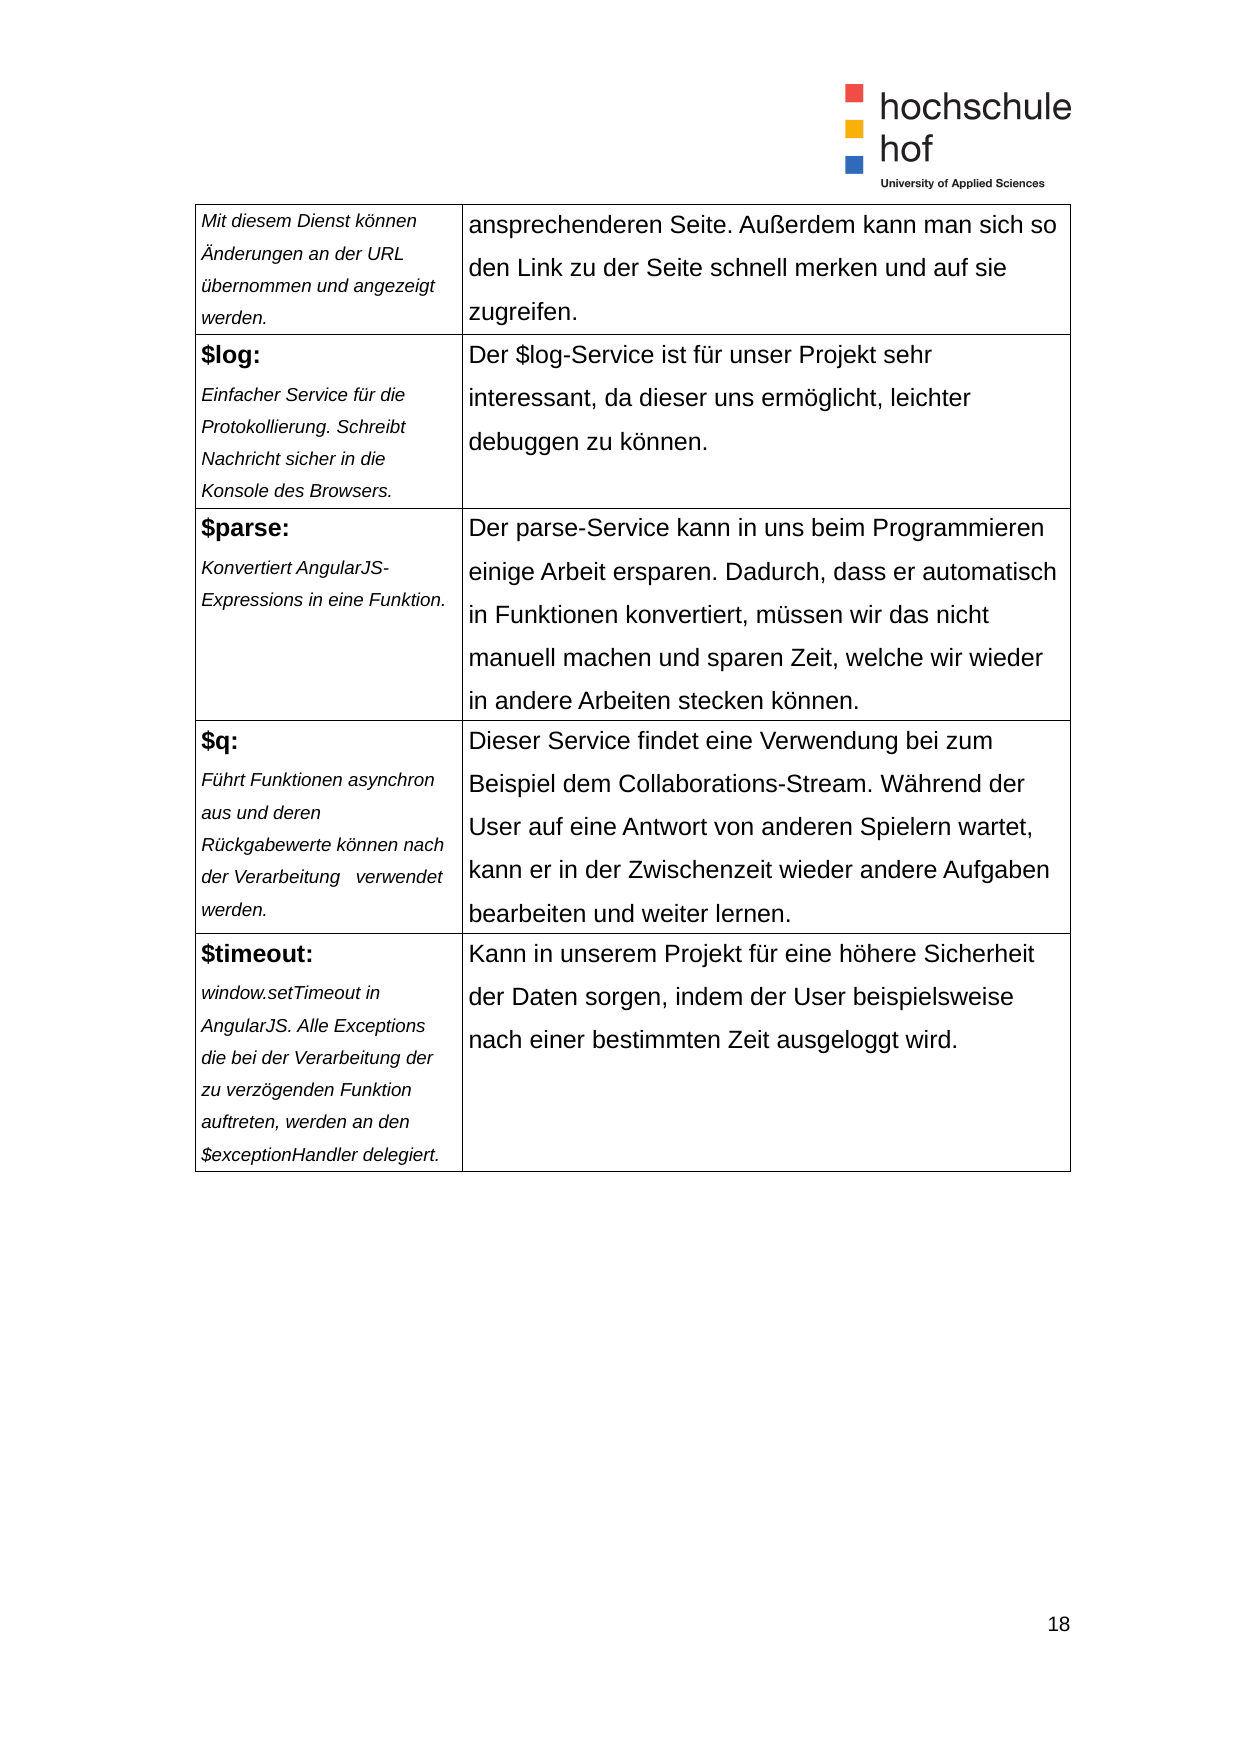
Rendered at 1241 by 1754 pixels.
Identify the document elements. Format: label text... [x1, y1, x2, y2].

table_cell Der $log-Service ist für unser Projekt sehr interessant, da dieser uns ermöglicht, leichter debuggen zu können. [463, 335, 1070, 507]
table_cell ansprechenderen Seite. Außerdem kann man sich so den Link zu der Seite schnell merken und auf sie zugreifen. [463, 205, 1070, 334]
table_cell $log: Einfacher Service für die Protokollierung. Schreibt Nachricht sicher in die Konsole des Browsers. [196, 335, 462, 507]
table_cell Dieser Service findet eine Verwendung bei zum Beispiel dem Collaborations-Stream. Während der User auf eine Antwort von anderen Spielern wartet, kann er in der Zwischenzeit wieder andere Aufgaben bearbeiten und weiter lernen. [463, 721, 1070, 933]
table_cell Kann in unserem Projekt für eine höhere Sicherheit der Daten sorgen, indem der User beispielsweise nach einer bestimmten Zeit ausgeloggt wird. [463, 934, 1070, 1171]
table_cell Mit diesem Dienst können Änderungen an der URL übernommen und angezeigt werden. [196, 205, 462, 334]
table_cell Der parse-Service kann in uns beim Programmieren einige Arbeit ersparen. Dadurch, dass er automatisch in Funktionen konvertiert, müssen wir das nicht manuell machen und sparen Zeit, welche wir wieder in andere Arbeiten stecken können. [463, 509, 1070, 720]
table_cell $q: Führt Funktionen asynchron aus und deren Rückgabewerte können nach der Verarbeitung verwendet werden. [196, 721, 462, 933]
picture [845, 84, 1071, 189]
table_cell $parse: Konvertiert AngularJS-Expressions in eine Funktion. [196, 509, 462, 720]
table_cell $timeout: window.setTimeout in AngularJS. Alle Exceptions die bei der Verarbeitung der zu verzögenden Funktion auftreten, werden an den $exceptionHandler delegiert. [196, 934, 462, 1171]
